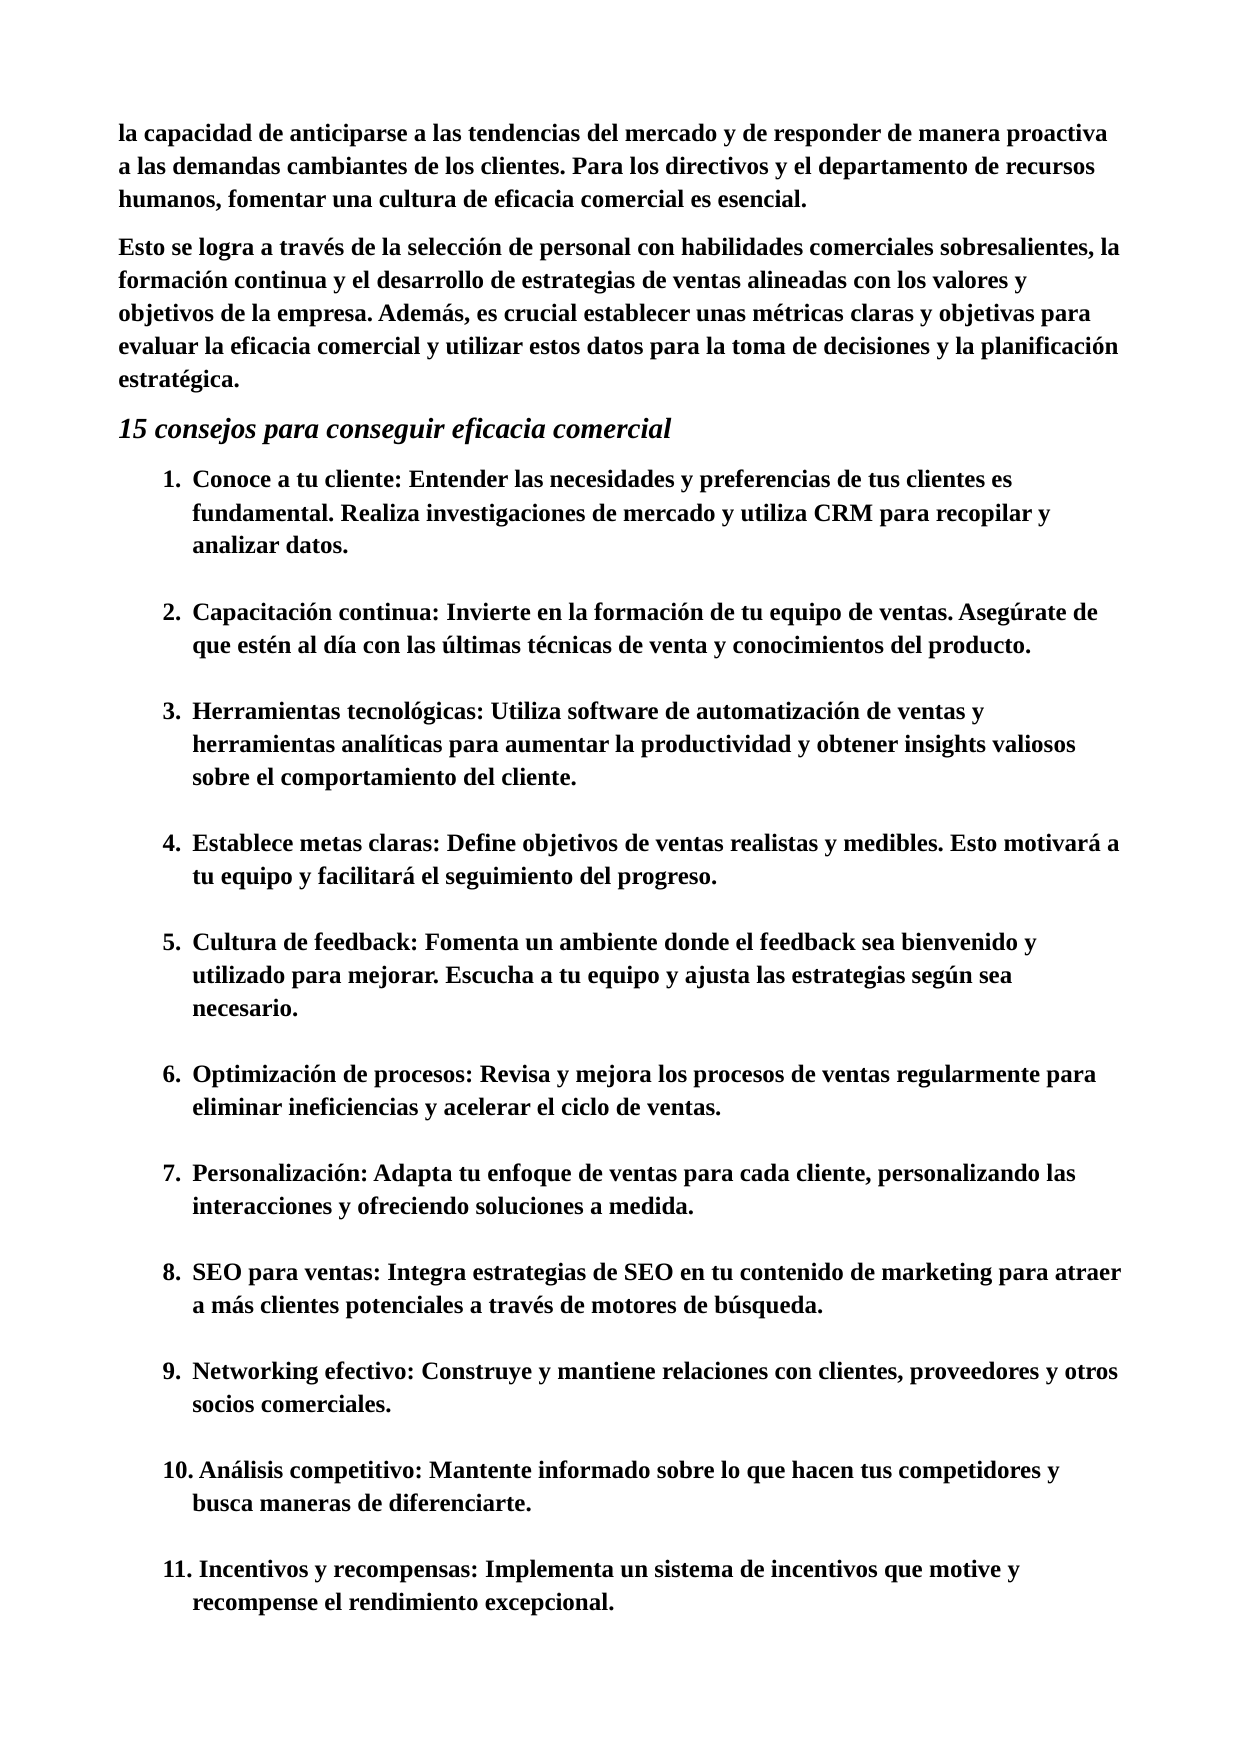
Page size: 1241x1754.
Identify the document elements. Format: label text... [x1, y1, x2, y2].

list Herramientas tecnológicas: Utiliza software de automatización de ventas y herramientas analíticas para aumentar la productividad y obtener insights valiosos sobre el comportamiento del cliente. [162, 696, 1122, 791]
list Cultura de feedback: Fomenta un ambiente donde el feedback sea bienvenido y utilizado para mejorar. Escucha a tu equipo y ajusta las estrategias según sea necesario. [162, 927, 1122, 1022]
list Análisis competitivo: Mantente informado sobre lo que hacen tus competidores y busca maneras de diferenciarte. [162, 1455, 1122, 1517]
list Conoce a tu cliente: Entender las necesidades y preferencias de tus clientes es fundamental. Realiza investigaciones de mercado y utiliza CRM para recopilar y analizar datos. [162, 464, 1122, 559]
list Networking efectivo: Construye y mantiene relaciones con clientes, proveedores y otros socios comerciales. [162, 1356, 1122, 1418]
list Optimización de procesos: Revisa y mejora los procesos de ventas regularmente para eliminar ineficiencias y acelerar el ciclo de ventas. [162, 1059, 1122, 1121]
list Personalización: Adapta tu enfoque de ventas para cada cliente, personalizando las interacciones y ofreciendo soluciones a medida. [162, 1158, 1122, 1220]
list SEO para ventas: Integra estrategias de SEO en tu contenido de marketing para atraer a más clientes potenciales a través de motores de búsqueda. [162, 1257, 1122, 1319]
list Incentivos y recompensas: Implementa un sistema de incentivos que motive y recompense el rendimiento excepcional. [162, 1554, 1122, 1616]
text la capacidad de anticiparse a las tendencias del mercado y de responder de manera proactiva a las demandas cambiantes de los clientes. Para los directivos y el departamento de recursos humanos, fomentar una cultura de eficacia comercial es esencial. [118, 118, 1122, 213]
text Esto se logra a través de la selección de personal con habilidades comerciales sobresalientes, la formación continua y el desarrollo de estrategias de ventas alineadas con los valores y objetivos de la empresa. Además, es crucial establecer unas métricas claras y objetivas para evaluar la eficacia comercial y utilizar estos datos para la toma de decisiones y la planificación estratégica. [118, 232, 1122, 393]
list Establece metas claras: Define objetivos de ventas realistas y medibles. Esto motivará a tu equipo y facilitará el seguimiento del progreso. [162, 828, 1122, 889]
list Capacitación continua: Invierte en la formación de tu equipo de ventas. Asegúrate de que estén al día con las últimas técnicas de venta y conocimientos del producto. [162, 597, 1122, 658]
text 15 consejos para conseguir eficacia comercial [118, 411, 1122, 445]
